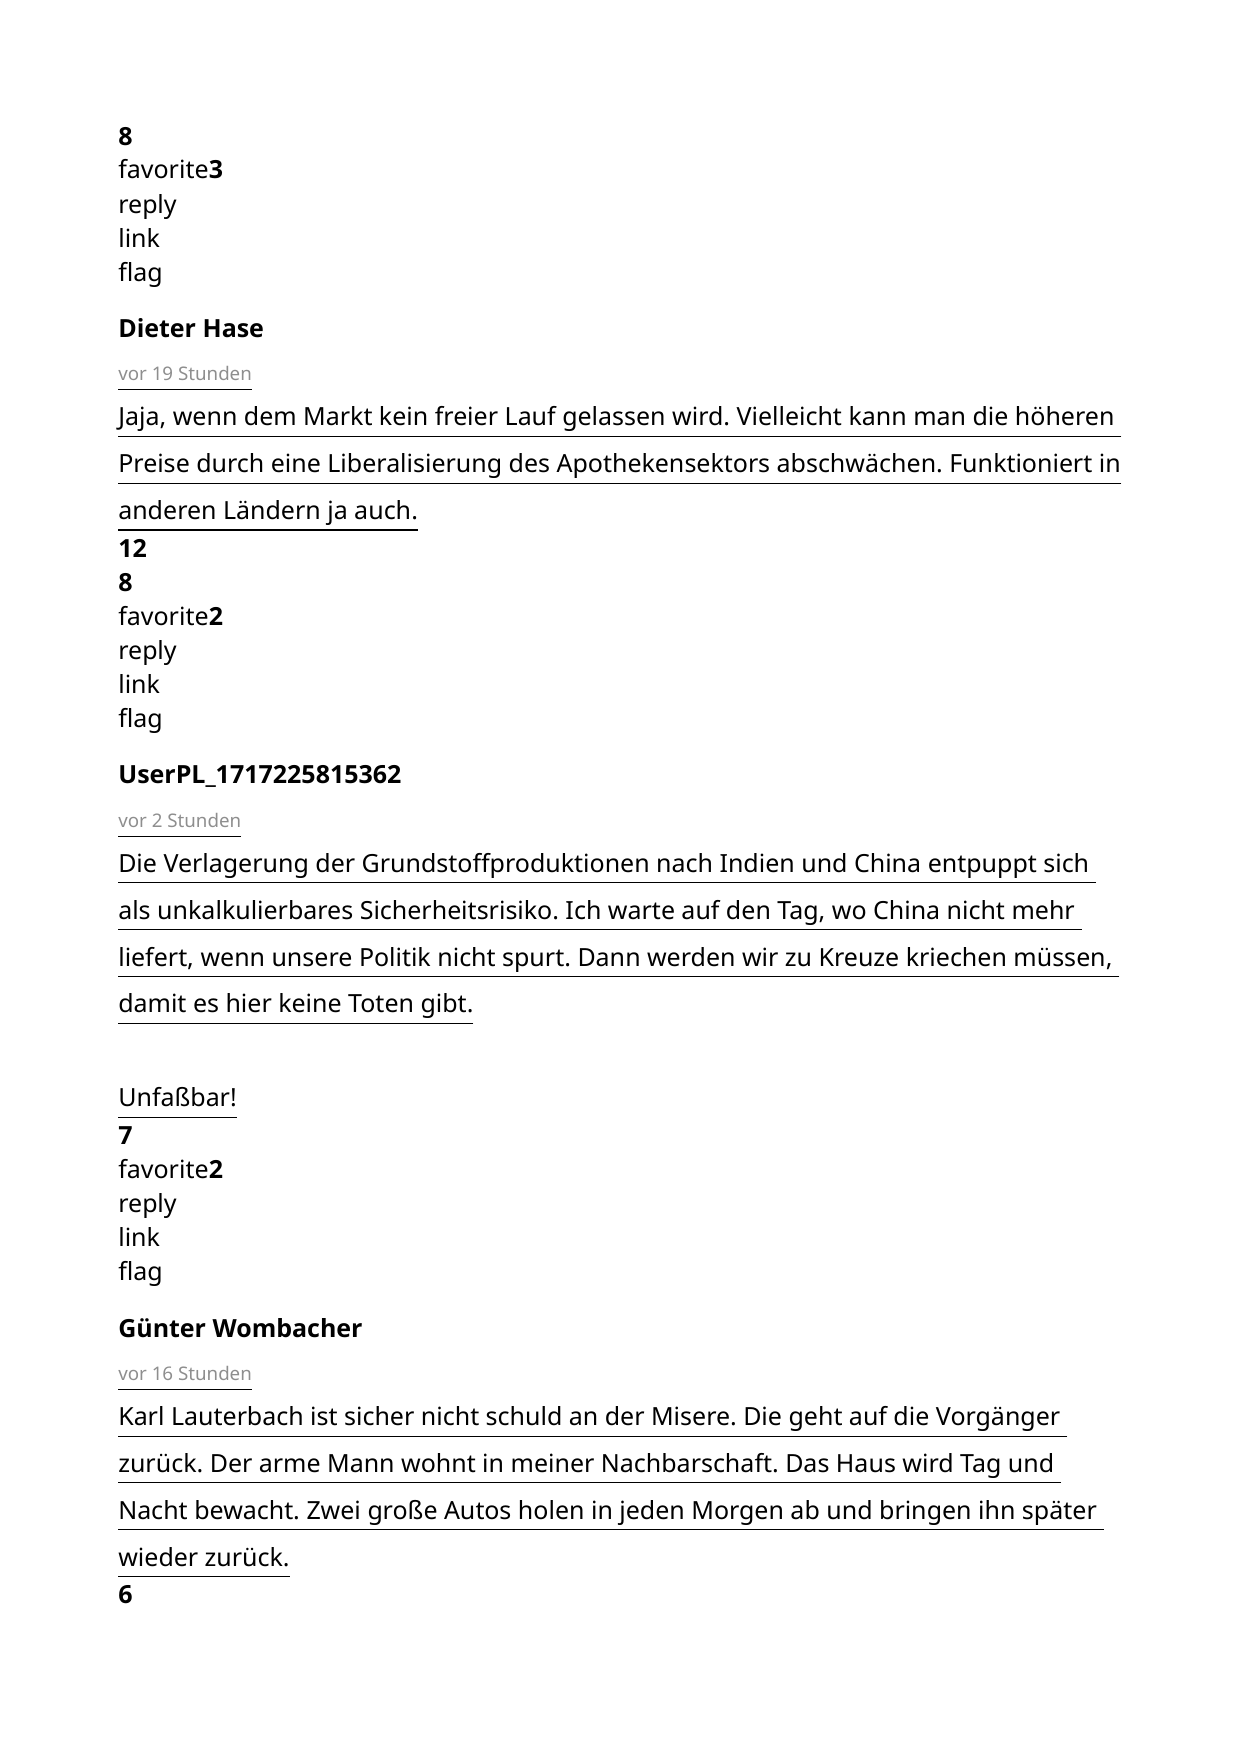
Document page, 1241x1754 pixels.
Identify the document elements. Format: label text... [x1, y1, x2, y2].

text 12 [118, 531, 1122, 565]
text Dieter Hase [118, 304, 1114, 345]
text favorite3 [118, 152, 1122, 186]
text Günter Wombacher [118, 1304, 1114, 1344]
text 8 [118, 118, 1122, 152]
text vor 16 Stunden [118, 1360, 1122, 1390]
text flag [118, 701, 1122, 735]
text flag [118, 254, 1122, 288]
text link [118, 1220, 1122, 1254]
text favorite2 [118, 1152, 1122, 1186]
text Preise durch eine Liberalisierung des Apothekensektors abschwächen. Funktioniert in [118, 437, 1122, 483]
text vor 2 Stunden [118, 807, 1122, 837]
text flag [118, 1254, 1122, 1288]
text reply [118, 186, 1122, 220]
text reply [118, 633, 1122, 667]
text vor 19 Stunden [118, 360, 1122, 390]
text anderen Ländern ja auch. [118, 484, 1122, 531]
text 6 [118, 1577, 1122, 1611]
text reply [118, 1186, 1122, 1220]
text link [118, 667, 1122, 701]
text Jaja, wenn dem Markt kein freier Lauf gelassen wird. Vielleicht kann man die höheren [118, 390, 1122, 436]
text 8 [118, 565, 1122, 599]
text 7 [118, 1118, 1122, 1152]
text Die Verlagerung der Grundstoffproduktionen nach Indien und China entpuppt sich als unkalkulierbares Sicherheitsrisiko. Ich warte auf den Tag, wo China nicht mehr liefert, wenn unsere Politik nicht spurt. Dann werden wir zu Kreuze kriechen müssen, damit es hier keine Toten gibt. Unfaßbar! [118, 837, 1122, 1118]
text link [118, 220, 1122, 254]
text Karl Lauterbach ist sicher nicht schuld an der Misere. Die geht auf die Vorgänger zurück. Der arme Mann wohnt in meiner Nachbarschaft. Das Haus wird Tag und Nacht bewacht. Zwei große Autos holen in jeden Morgen ab und bringen ihn später wieder zurück. [118, 1390, 1122, 1577]
text favorite2 [118, 599, 1122, 633]
text UserPL_1717225815362 [118, 751, 1114, 791]
